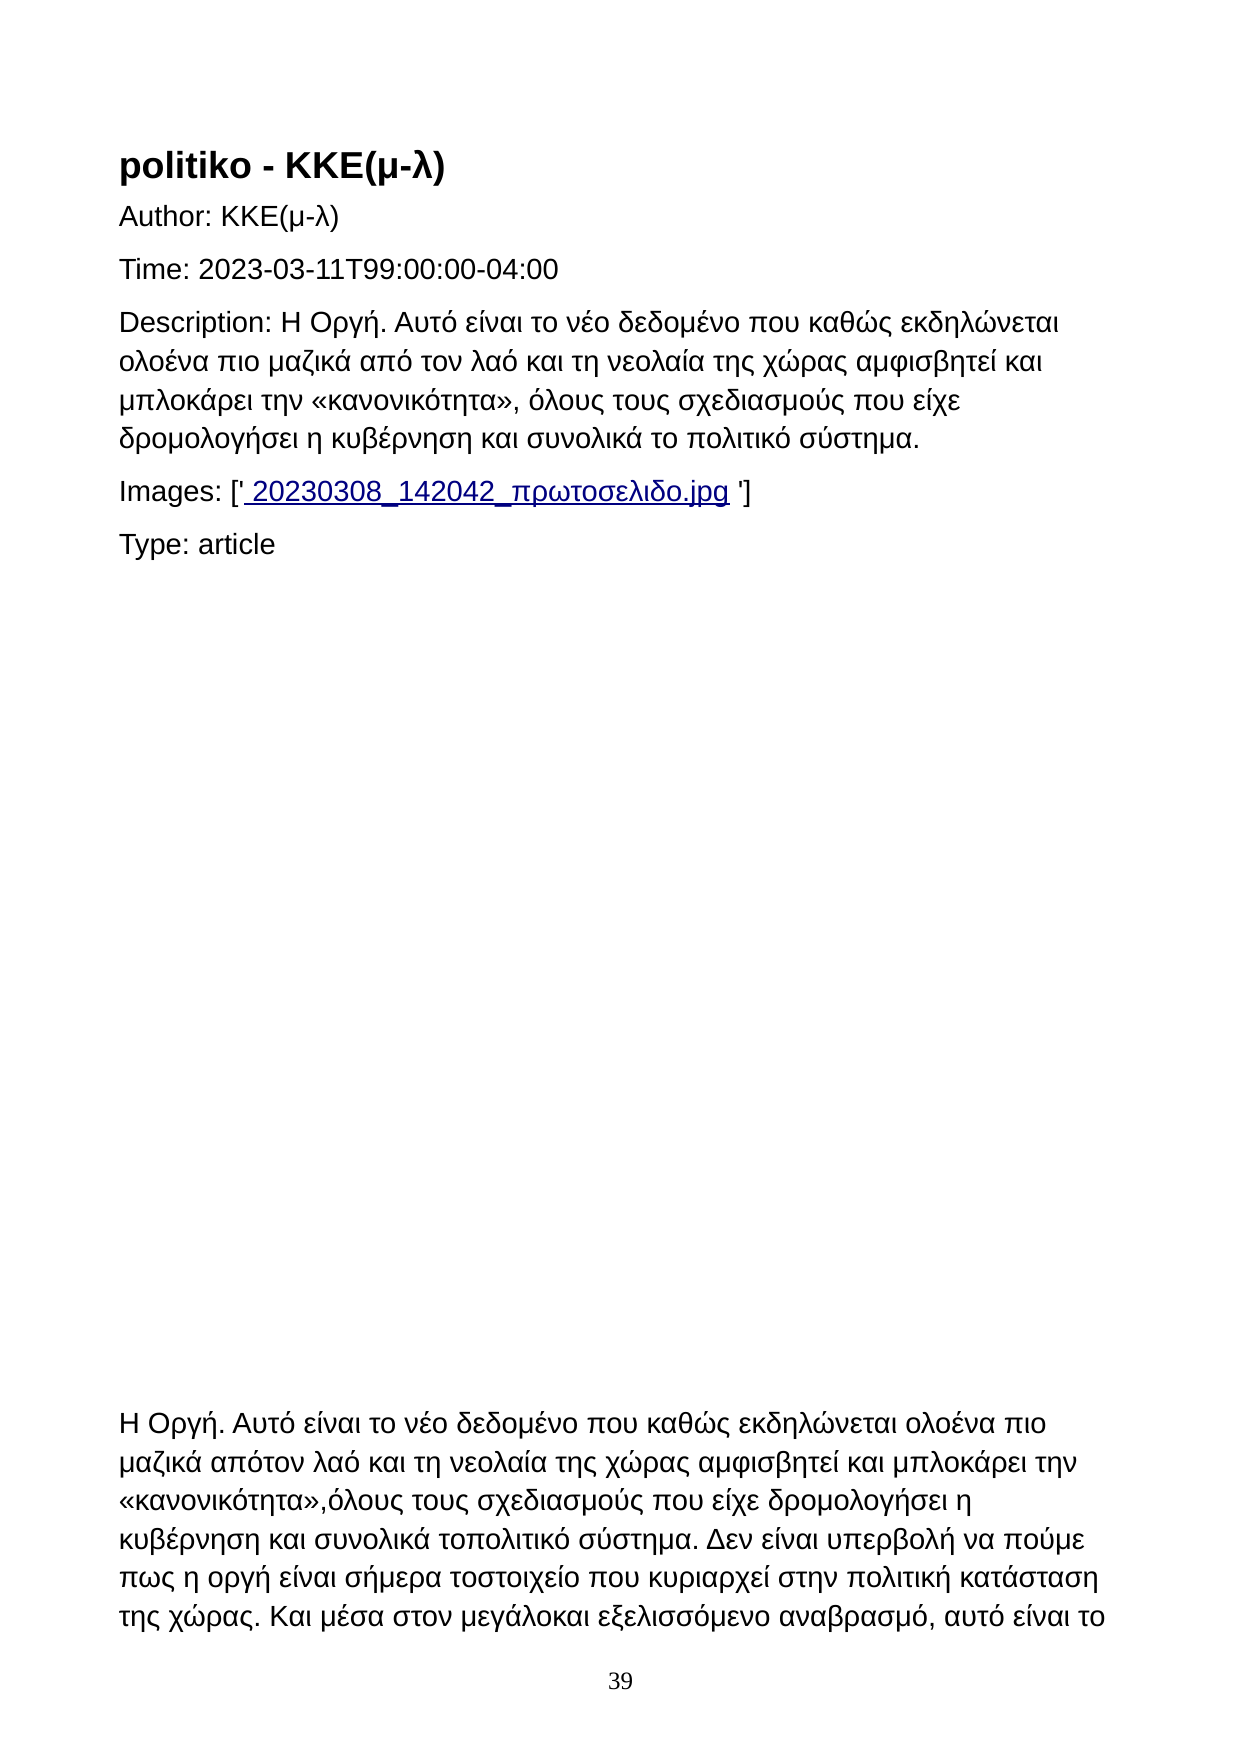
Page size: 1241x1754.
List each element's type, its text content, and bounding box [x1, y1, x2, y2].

text Author: ΚΚΕ(μ-λ) [118, 199, 1122, 233]
text Type: article [118, 527, 1122, 561]
text Images: [' 20230308_142042_πρωτοσελιδο.jpg '] [118, 474, 1122, 508]
text Η Οργή. Αυτό είναι το νέο δεδομένο που καθώς εκδηλώνεται ολοένα πιο μαζικά απότον λαό και τη νεολαία της χώρας αμφισβητεί και μπλοκάρει την «κανονικότητα»,όλους τους σχεδιασμούς που είχε δρομολογήσει η κυβέρνηση και συνολικά τοπολιτικό σύστημα. Δεν είναι υπερβολή να πούμε πως η οργή είναι σήμερα τοστοιχείο που κυριαρχεί στην πολιτική κατάσταση της χώρας. Και μέσα στον μεγάλοκαι εξελισσόμενο αναβρασμό, αυτό είναι το [118, 1406, 1122, 1632]
text Description: Η Οργή. Αυτό είναι το νέο δεδομένο που καθώς εκδηλώνεται ολοένα πιο μαζικά από τον λαό και τη νεολαία της χώρας αμφισβητεί και μπλοκάρει την «κανονικότητα», όλους τους σχεδιασμούς που είχε δρομολογήσει η κυβέρνηση και συνολικά το πολιτικό σύστημα. [118, 305, 1122, 454]
subtitle politiko - ΚΚΕ(μ-λ) [118, 143, 1122, 187]
text Time: 2023-03-11T99:00:00-04:00 [118, 252, 1122, 286]
